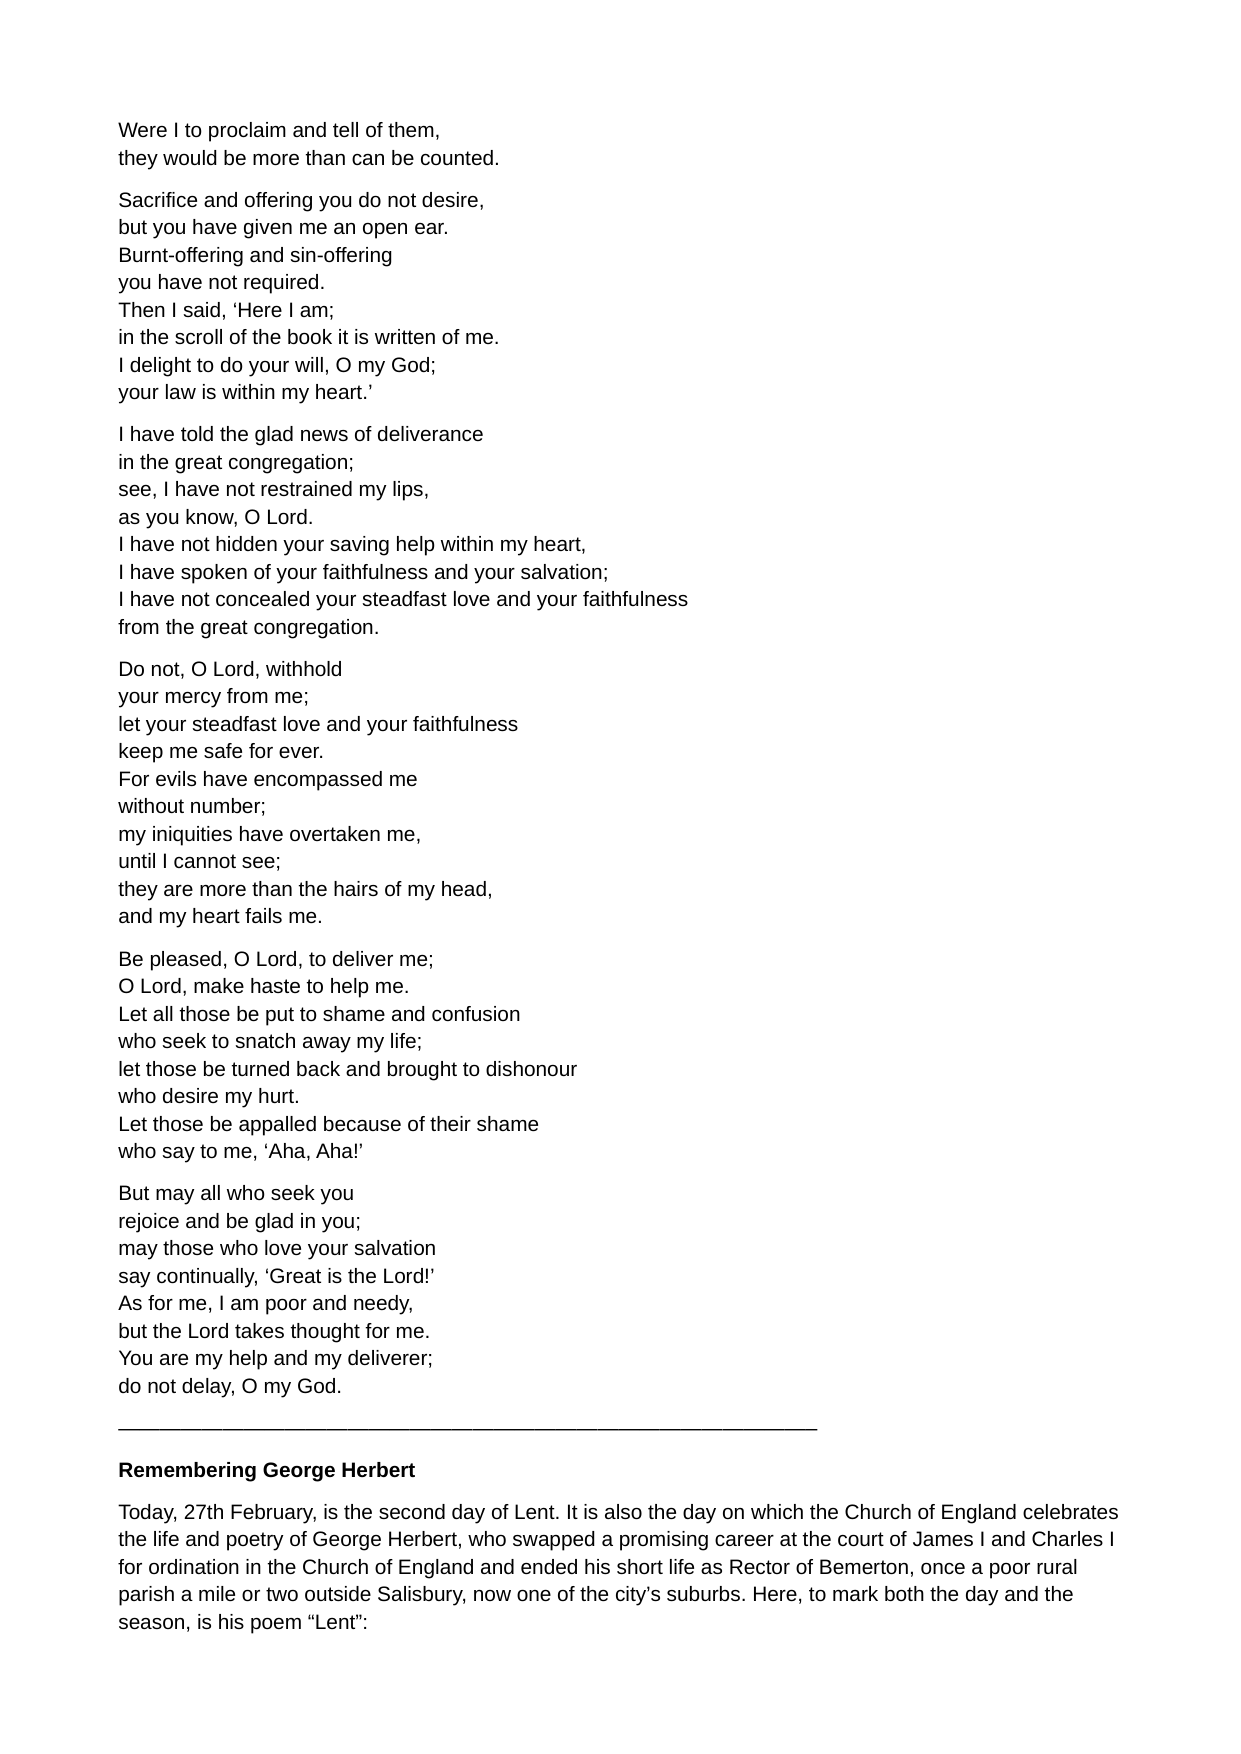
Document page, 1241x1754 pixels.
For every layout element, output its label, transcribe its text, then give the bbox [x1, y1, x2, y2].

text Were I to proclaim and tell of them, they would be more than can be counted. [118, 118, 1122, 169]
text Be pleased, O Lord, to deliver me; O Lord, make haste to help me. Let all those be put to shame and confusion who seek to snatch away my life; let those be turned back and brought to dishonour who desire my hurt. Let those be appalled because of their shame who say to me, ‘Aha, Aha!’ [118, 946, 1122, 1163]
text Remembering George Herbert [118, 1458, 1122, 1482]
text Sacrifice and offering you do not desire, but you have given me an open ear. Burnt-offering and sin-offering you have not required. Then I said, ‘Here I am; in the scroll of the book it is written of me. I delight to do your will, O my God; your law is within my heart.’ [118, 188, 1122, 404]
text Today, 27th February, is the second day of Lent. It is also the day on which the Church of England celebrates the life and poetry of George Herbert, who swapped a promising career at the court of James I and Charles I for ordination in the Church of England and ended his short life as Rector of Bemerton, once a poor rural parish a mile or two outside Salisbury, now one of the city’s suburbs. Here, to mark both the day and the season, is his poem “Lent”: [118, 1500, 1122, 1634]
text Do not, O Lord, withhold your mercy from me; let your steadfast love and your faithfulness keep me safe for ever. For evils have encompassed me without number; my iniquities have overtaken me, until I cannot see; they are more than the hairs of my head, and my heart fails me. [118, 657, 1122, 928]
text I have told the glad news of deliverance in the great congregation; see, I have not restrained my lips, as you know, O Lord. I have not hidden your saving help within my heart, I have spoken of your faithfulness and your salvation; I have not concealed your steadfast love and your faithfulness from the great congregation. [118, 422, 1122, 639]
text —————————————————————————————————– [118, 1416, 1122, 1439]
text But may all who seek you rejoice and be glad in you; may those who love your salvation say continually, ‘Great is the Lord!’ As for me, I am poor and needy, but the Lord takes thought for me. You are my help and my deliverer; do not delay, O my God. [118, 1181, 1122, 1397]
